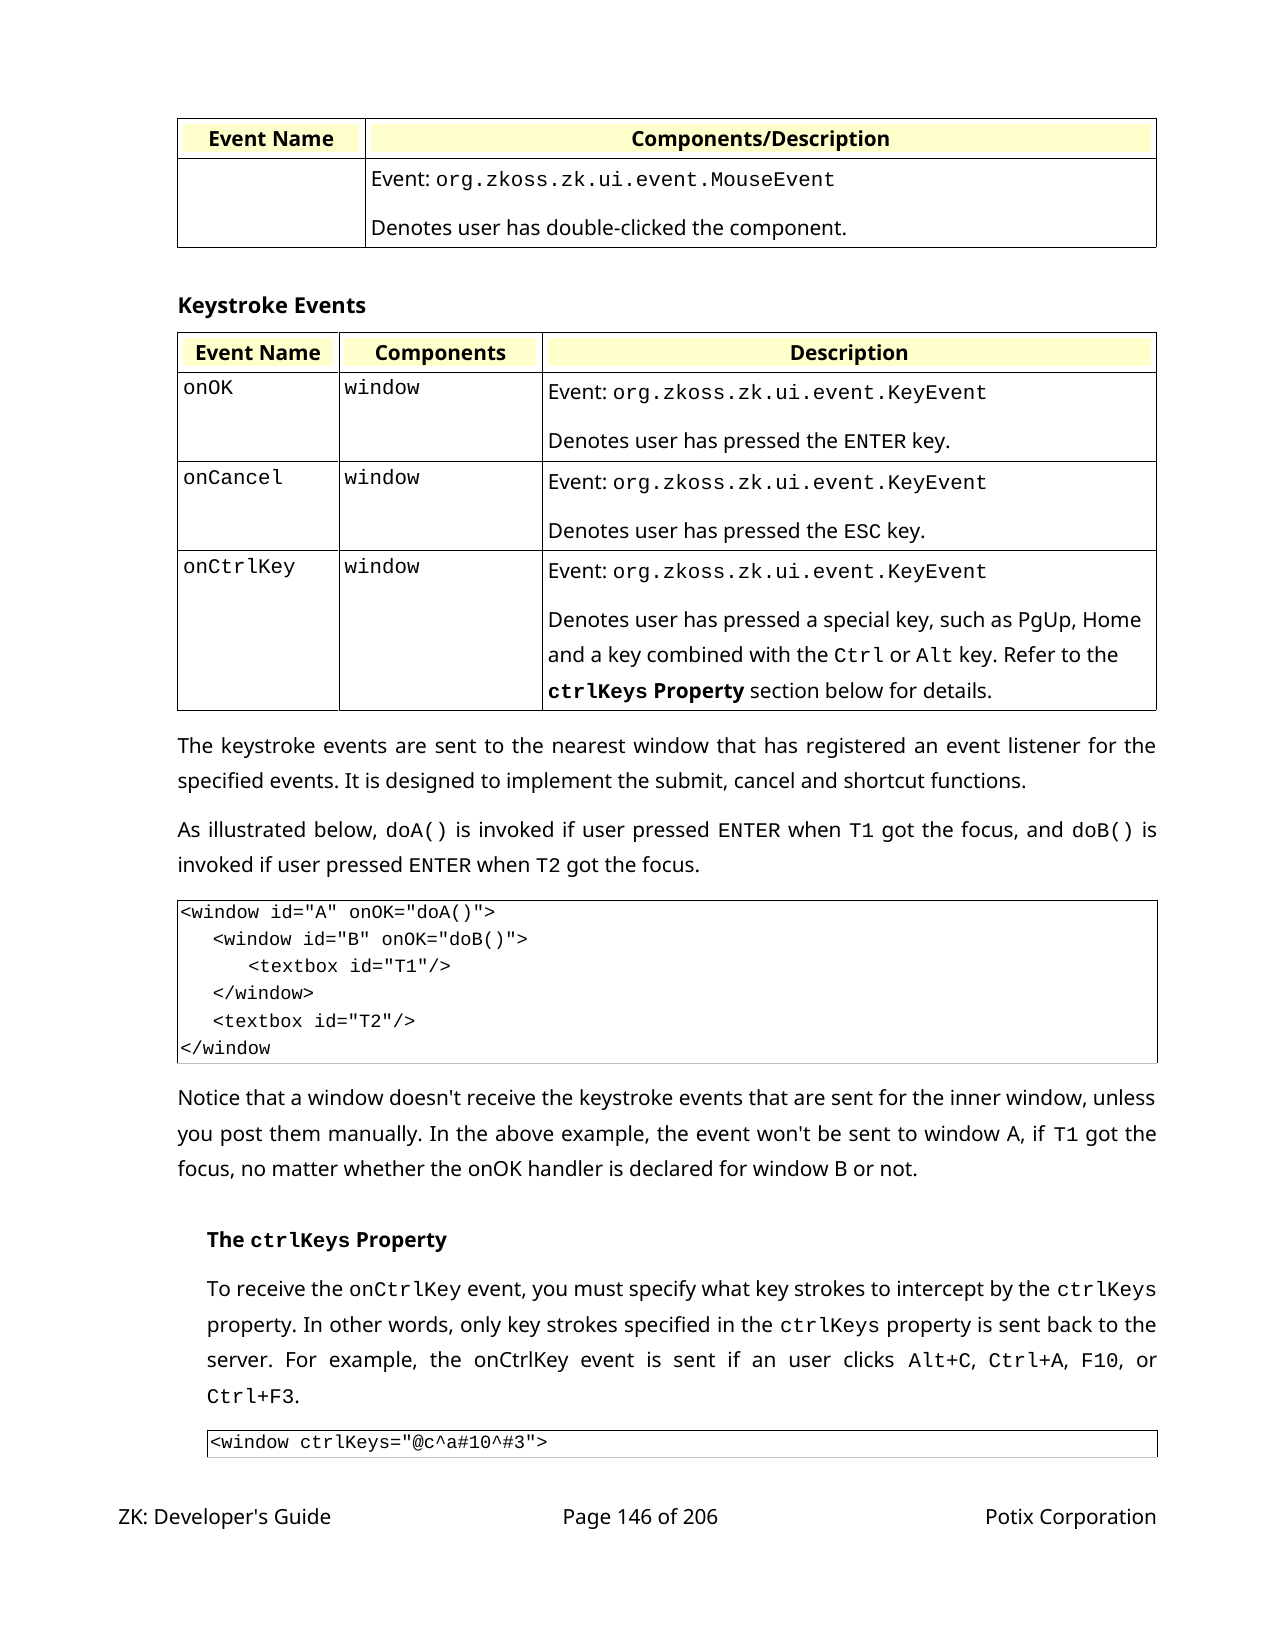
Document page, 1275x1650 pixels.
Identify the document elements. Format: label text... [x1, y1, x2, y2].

text <window id="B" onOK="doB()"> [178, 927, 1157, 951]
text As illustrated below, doA() is invoked if user pressed ENTER when T1 got the focus, and doB() is invoked if user pressed ENTER when T2 got the focus. [177, 815, 1157, 879]
text <window id="A" onOK="doA()"> [178, 901, 1157, 924]
text <textbox id="T2"/> [178, 1008, 1157, 1033]
table_cell onOK [178, 373, 338, 461]
text The keystroke events are sent to the nearest window that has registered an event listener for the specified events. It is designed to implement the submit, cancel and shortcut functions. [177, 731, 1157, 794]
table_cell Event: org.zkoss.zk.ui.event.KeyEvent Denotes user has pressed the ENTER key. [543, 373, 1156, 461]
table_cell Event: org.zkoss.zk.ui.event.MouseEvent Denotes user has double-clicked the component. [366, 159, 1156, 247]
table_cell Event: org.zkoss.zk.ui.event.KeyEvent Denotes user has pressed a special key, such as PgUp, Home and a key combined with the Ctrl or Alt key. Refer to the ctrlKeys Property section below for details. [543, 551, 1156, 710]
text <textbox id="T1"/> [178, 954, 1157, 978]
table_header Event Name [178, 333, 338, 372]
table_cell onCancel [178, 462, 338, 550]
table_cell window [340, 373, 542, 461]
table_header Description [543, 333, 1156, 372]
table_cell onCtrlKey [178, 551, 338, 710]
table_header Components/Description [366, 119, 1156, 158]
table_cell Event: org.zkoss.zk.ui.event.KeyEvent Denotes user has pressed the ESC key. [543, 462, 1156, 550]
text <window ctrlKeys="@c^a#10^#3"> [208, 1431, 1157, 1457]
text To receive the onCtrlKey event, you must specify what key strokes to intercept by the ctrlKeys property. In other words, only key strokes specified in the ctrlKeys property is sent back to the server. For example, the onCtrlKey event is sent if an user clicks Alt+C, Ctrl+A, F10, or Ctrl+F3. [207, 1274, 1157, 1409]
table_cell window [340, 551, 542, 710]
table_cell [178, 159, 365, 247]
table_header Components [340, 333, 542, 372]
text Notice that a window doesn't receive the keystroke events that are sent for the inner window, unless you post them manually. In the above example, the event won't be sent to window A, if T1 got the focus, no matter whether the onOK handler is declared for window B or not. [177, 1083, 1157, 1182]
subtitle Keystroke Events [177, 289, 1157, 319]
text </window> [178, 981, 1157, 1006]
table_header Event Name [178, 119, 365, 158]
table_cell window [340, 462, 542, 550]
subtitle The ctrlKeys Property [207, 1225, 1157, 1253]
text </window [178, 1036, 1157, 1063]
